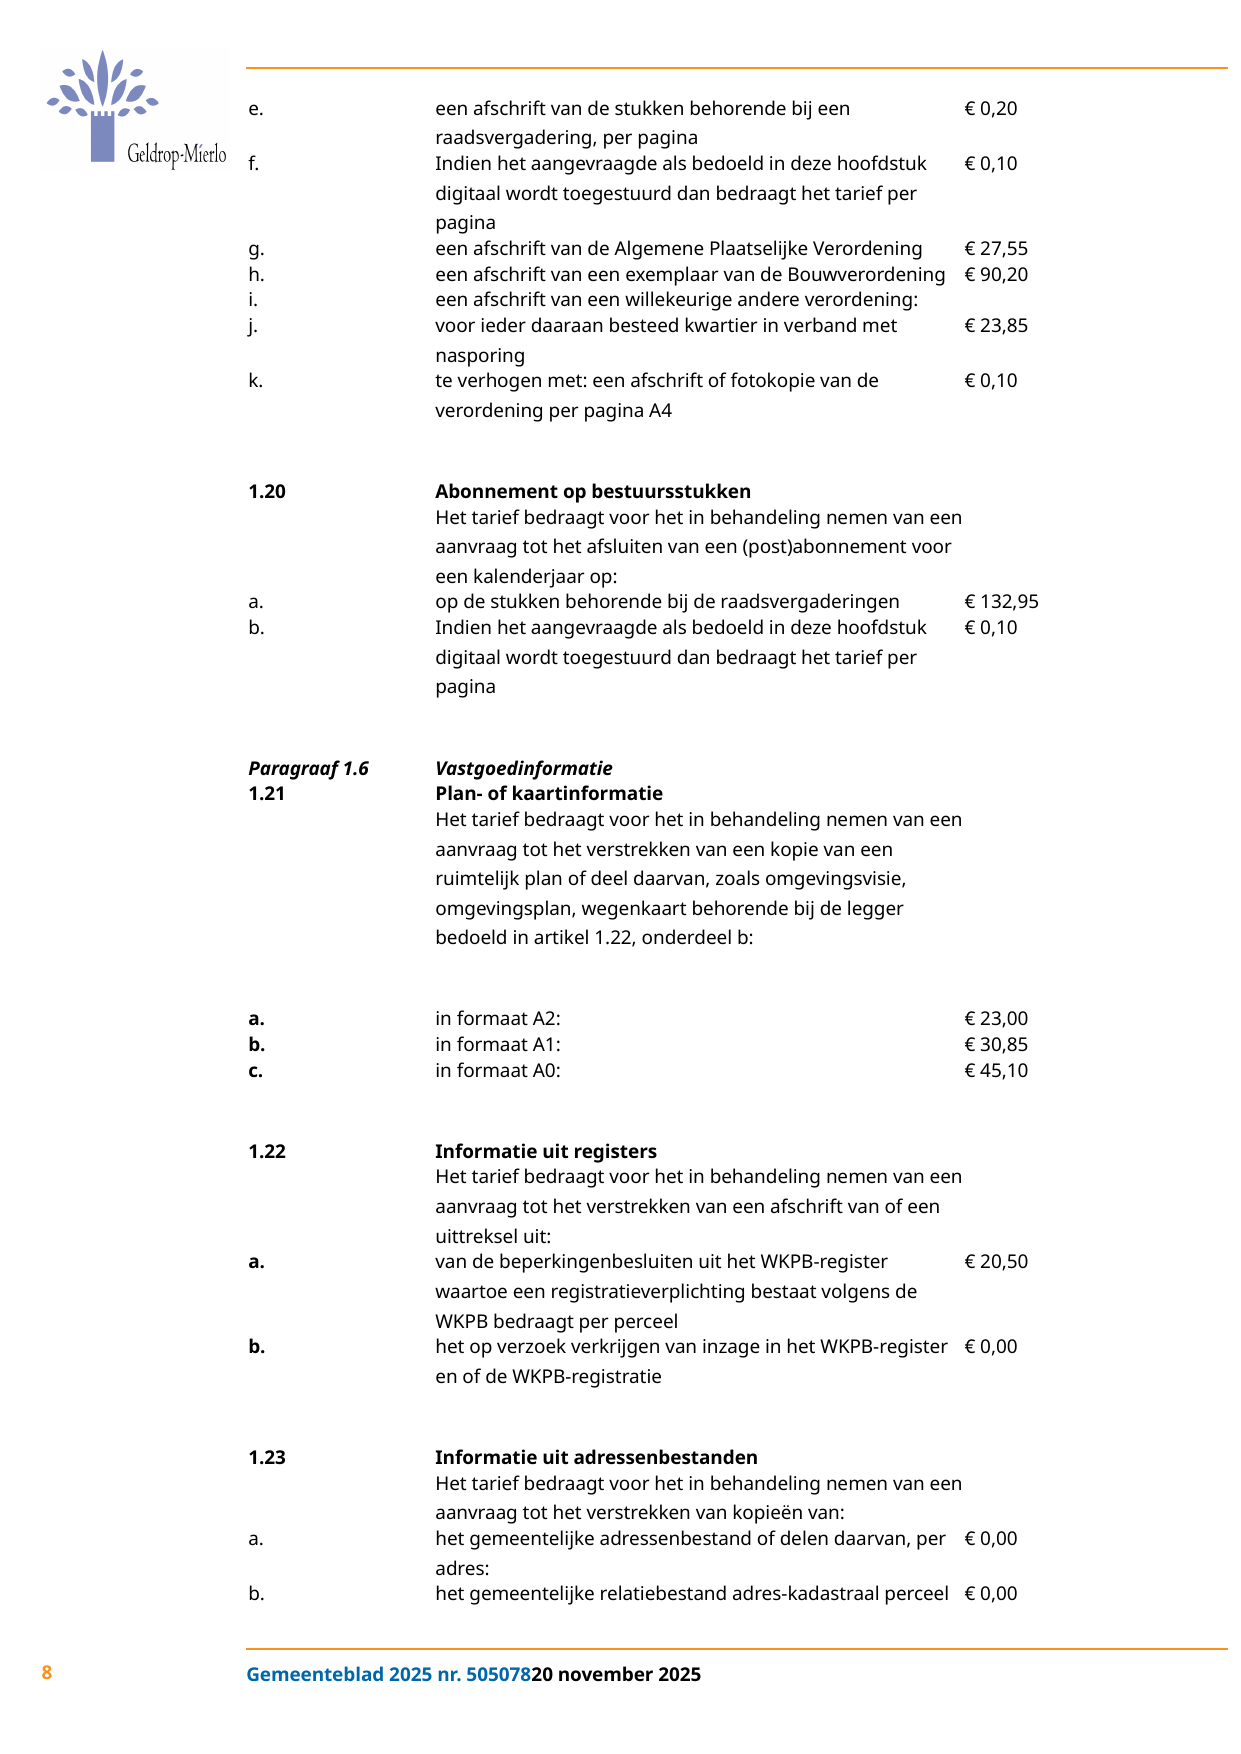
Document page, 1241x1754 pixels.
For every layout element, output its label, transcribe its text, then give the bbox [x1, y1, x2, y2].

table_cell een afschrift van de stukken behorende bij een raadsvergadering, per pagina [435, 95, 964, 150]
table_cell [964, 1164, 1152, 1249]
table_cell € 0,10 [964, 368, 1152, 423]
table_cell 1.23 [248, 1444, 435, 1470]
table_cell a. [248, 1525, 435, 1581]
table_cell het gemeentelijke relatiebestand adres-kadastraal perceel [435, 1581, 964, 1606]
table_cell b. [248, 1334, 435, 1389]
table_cell € 0,00 [964, 1581, 1152, 1606]
table_cell [964, 780, 1152, 806]
table_cell voor ieder daaraan besteed kwartier in verband met nasporing [435, 312, 964, 367]
table_cell [435, 699, 964, 755]
table_cell b. [248, 1581, 435, 1606]
table_cell [964, 1138, 1152, 1164]
table_cell € 0,00 [964, 1334, 1152, 1389]
table_cell b. [248, 615, 435, 699]
table_cell f. [248, 150, 435, 235]
table_cell [964, 755, 1152, 780]
table_cell [248, 950, 435, 1006]
table_cell € 30,85 [964, 1031, 1152, 1057]
table_cell € 20,50 [964, 1249, 1152, 1333]
table_cell [964, 1083, 1152, 1138]
table_cell € 90,20 [964, 261, 1152, 286]
table_cell [435, 1083, 964, 1138]
table_cell Abonnement op bestuursstukken [435, 478, 964, 504]
table_cell a. [248, 589, 435, 614]
table_cell Het tarief bedraagt voor het in behandeling nemen van een aanvraag tot het afsluiten van een (post)abonnement voor een kalenderjaar op: [435, 504, 964, 589]
table_cell Indien het aangevraagde als bedoeld in deze hoofdstuk digitaal wordt toegestuurd dan bedraagt het tarief per pagina [435, 615, 964, 699]
table_cell e. [248, 95, 435, 150]
table_cell [964, 286, 1152, 312]
table_cell Informatie uit adressenbestanden [435, 1444, 964, 1470]
table_cell 1.20 [248, 478, 435, 504]
table_cell in formaat A0: [435, 1057, 964, 1083]
table_cell a. [248, 1006, 435, 1031]
table_cell [248, 806, 435, 950]
table_cell Paragraaf 1.6 [248, 755, 435, 780]
table_cell 1.22 [248, 1138, 435, 1164]
table_cell een afschrift van een exemplaar van de Bouwverordening [435, 261, 964, 286]
table_cell k. [248, 368, 435, 423]
table_cell het op verzoek verkrijgen van inzage in het WKPB-register en of de WKPB-registratie [435, 1334, 964, 1389]
table_cell € 132,95 [964, 589, 1152, 614]
table_cell [435, 423, 964, 478]
table_cell € 0,10 [964, 615, 1152, 699]
table_cell i. [248, 286, 435, 312]
table_cell Vastgoedinformatie [435, 755, 964, 780]
table_cell [964, 950, 1152, 1006]
table_cell [964, 699, 1152, 755]
table_cell [248, 504, 435, 589]
table_cell het gemeentelijke adressenbestand of delen daarvan, per adres: [435, 1525, 964, 1581]
table_cell van de beperkingenbesluiten uit het WKPB-register waartoe een registratieverplichting bestaat volgens de WKPB bedraagt per perceel [435, 1249, 964, 1333]
table_cell € 0,10 [964, 150, 1152, 235]
table_cell € 27,55 [964, 235, 1152, 261]
table_cell [435, 950, 964, 1006]
table_cell h. [248, 261, 435, 286]
table_cell [248, 1470, 435, 1525]
table_cell € 0,20 [964, 95, 1152, 150]
table_cell [964, 423, 1152, 478]
table_cell Indien het aangevraagde als bedoeld in deze hoofdstuk digitaal wordt toegestuurd dan bedraagt het tarief per pagina [435, 150, 964, 235]
table_cell Informatie uit registers [435, 1138, 964, 1164]
table_cell in formaat A2: [435, 1006, 964, 1031]
table_cell [964, 478, 1152, 504]
table_cell Plan- of kaartinformatie [435, 780, 964, 806]
table_cell j. [248, 312, 435, 367]
table_cell [964, 1444, 1152, 1470]
table_cell [248, 423, 435, 478]
table_cell g. [248, 235, 435, 261]
table_cell b. [248, 1031, 435, 1057]
table_cell [435, 1389, 964, 1444]
table_cell een afschrift van een willekeurige andere verordening: [435, 286, 964, 312]
table_cell a. [248, 1249, 435, 1333]
table_cell te verhogen met: een afschrift of fotokopie van de verordening per pagina A4 [435, 368, 964, 423]
table_cell Het tarief bedraagt voor het in behandeling nemen van een aanvraag tot het verstrekken van een kopie van een ruimtelijk plan of deel daarvan, zoals omgevingsvisie, omgevingsplan, wegenkaart behorende bij de legger bedoeld in artikel 1.22, onderdeel b: [435, 806, 964, 950]
table_cell € 0,00 [964, 1525, 1152, 1581]
table_cell [964, 1389, 1152, 1444]
table_cell [248, 1164, 435, 1249]
table_cell Het tarief bedraagt voor het in behandeling nemen van een aanvraag tot het verstrekken van kopieën van: [435, 1470, 964, 1525]
table_cell [248, 699, 435, 755]
table_cell [248, 1083, 435, 1138]
table_cell [964, 806, 1152, 950]
table_cell € 23,00 [964, 1006, 1152, 1031]
table_cell 1.21 [248, 780, 435, 806]
table_cell [248, 1389, 435, 1444]
table_cell € 23,85 [964, 312, 1152, 367]
table_cell [964, 504, 1152, 589]
table_cell € 45,10 [964, 1057, 1152, 1083]
table_cell op de stukken behorende bij de raadsvergaderingen [435, 589, 964, 614]
table_cell c. [248, 1057, 435, 1083]
table_cell in formaat A1: [435, 1031, 964, 1057]
table_cell een afschrift van de Algemene Plaatselijke Verordening [435, 235, 964, 261]
picture [41, 47, 231, 172]
table_cell [964, 1470, 1152, 1525]
table_cell Het tarief bedraagt voor het in behandeling nemen van een aanvraag tot het verstrekken van een afschrift van of een uittreksel uit: [435, 1164, 964, 1249]
